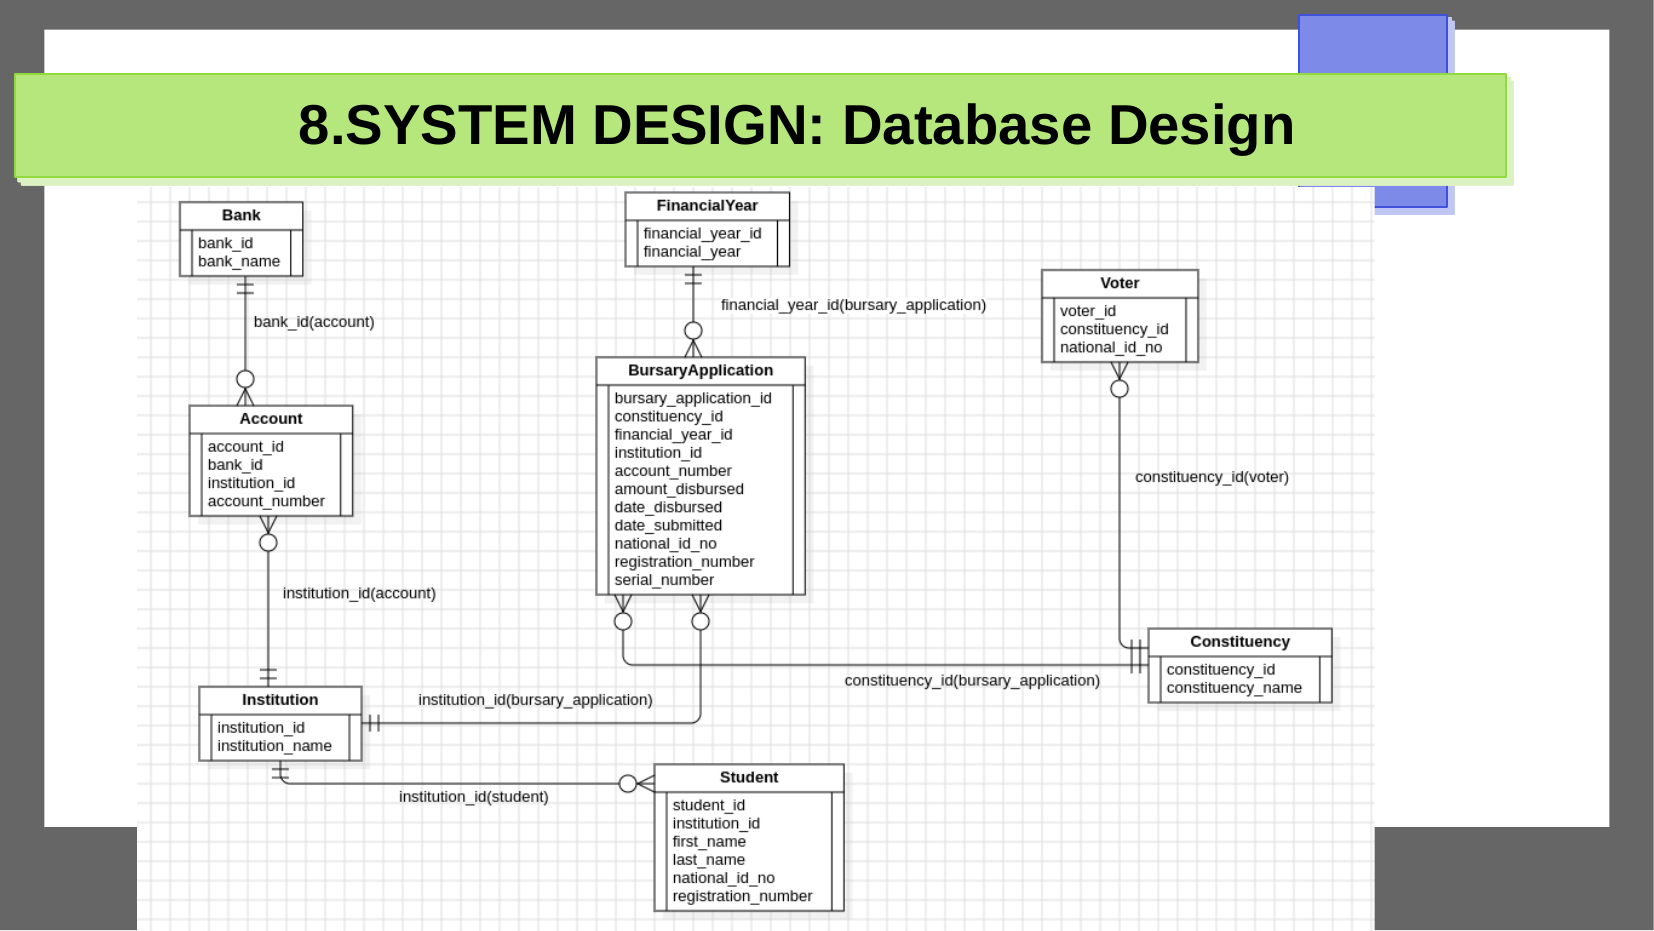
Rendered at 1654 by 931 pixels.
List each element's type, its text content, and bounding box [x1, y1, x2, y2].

picture [137, 187, 1375, 931]
title 8.SYSTEM DESIGN: Database Design [88, 73, 1506, 178]
